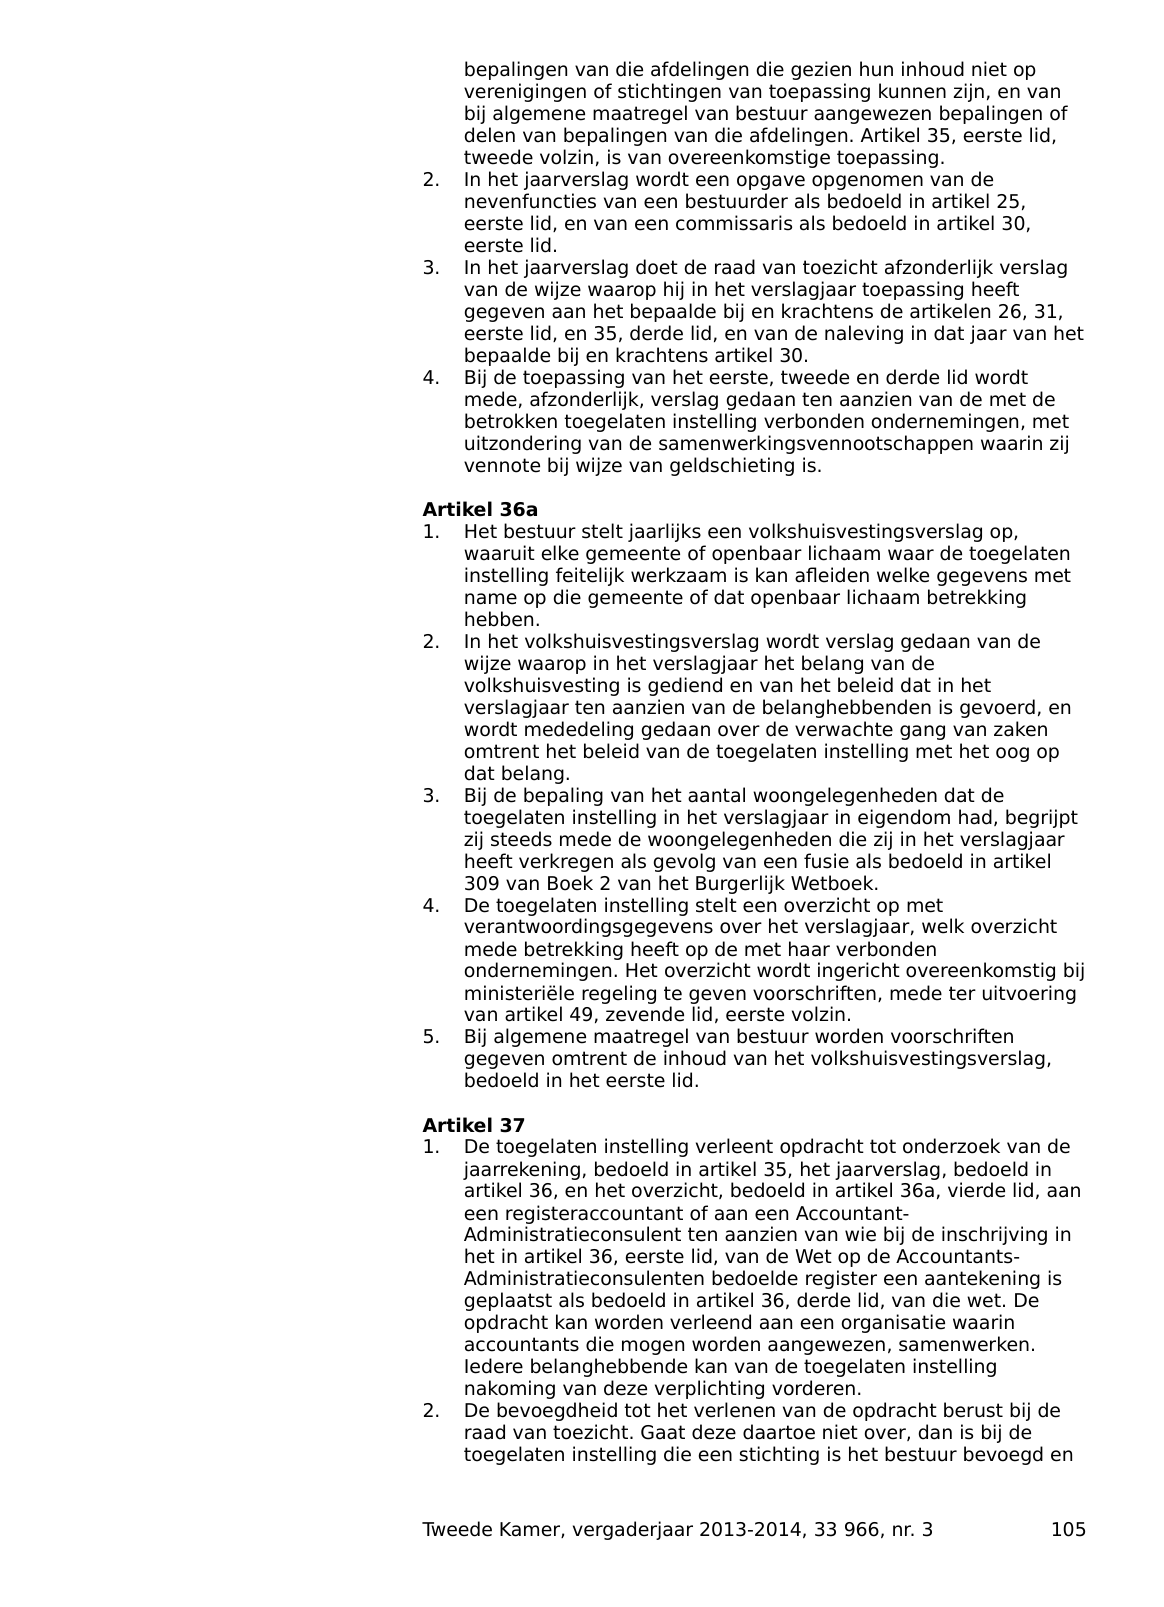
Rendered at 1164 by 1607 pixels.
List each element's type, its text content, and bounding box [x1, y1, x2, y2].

text bepalingen van die afdelingen die gezien hun inhoud niet op verenigingen of stichtingen van toepassing kunnen zijn, en van bij algemene maatregel van bestuur aangewezen bepalingen of delen van bepalingen van die afdelingen. Artikel 35, eerste lid, tweede volzin, is van overeenkomstige toepassing. [422, 59, 1087, 169]
subtitle Artikel 37 [422, 1114, 1087, 1136]
text 4. De toegelaten instelling stelt een overzicht op met verantwoordingsgegevens over het verslagjaar, welk overzicht mede betrekking heeft op de met haar verbonden ondernemingen. Het overzicht wordt ingericht overeenkomstig bij ministeriële regeling te geven voorschriften, mede ter uitvoering van artikel 49, zevende lid, eerste volzin. [422, 894, 1087, 1026]
text 3. Bij de bepaling van het aantal woongelegenheden dat de toegelaten instelling in het verslagjaar in eigendom had, begrijpt zij steeds mede de woongelegenheden die zij in het verslagjaar heeft verkregen als gevolg van een fusie als bedoeld in artikel 309 van Boek 2 van het Burgerlijk Wetboek. [422, 784, 1087, 894]
text 5. Bij algemene maatregel van bestuur worden voorschriften gegeven omtrent de inhoud van het volkshuisvestingsverslag, bedoeld in het eerste lid. [422, 1026, 1087, 1092]
text 4. Bij de toepassing van het eerste, tweede en derde lid wordt mede, afzonderlijk, verslag gedaan ten aanzien van de met de betrokken toegelaten instelling verbonden ondernemingen, met uitzondering van de samenwerkingsvennootschappen waarin zij vennote bij wijze van geldschieting is. [422, 367, 1087, 477]
subtitle Artikel 36a [422, 499, 1087, 521]
text 2. In het jaarverslag wordt een opgave opgenomen van de nevenfuncties van een bestuurder als bedoeld in artikel 25, eerste lid, en van een commissaris als bedoeld in artikel 30, eerste lid. [422, 169, 1087, 257]
text 2. De bevoegdheid tot het verlenen van de opdracht berust bij de raad van toezicht. Gaat deze daartoe niet over, dan is bij de toegelaten instelling die een stichting is het bestuur bevoegd en [422, 1400, 1087, 1466]
text 1. De toegelaten instelling verleent opdracht tot onderzoek van de jaarrekening, bedoeld in artikel 35, het jaarverslag, bedoeld in artikel 36, en het overzicht, bedoeld in artikel 36a, vierde lid, aan een registeraccountant of aan een Accountant-Administratieconsulent ten aanzien van wie bij de inschrijving in het in artikel 36, eerste lid, van de Wet op de Accountants-Administratieconsulenten bedoelde register een aantekening is geplaatst als bedoeld in artikel 36, derde lid, van die wet. De opdracht kan worden verleend aan een organisatie waarin accountants die mogen worden aangewezen, samenwerken. Iedere belanghebbende kan van de toegelaten instelling nakoming van deze verplichting vorderen. [422, 1136, 1087, 1400]
text 2. In het volkshuisvestingsverslag wordt verslag gedaan van de wijze waarop in het verslagjaar het belang van de volkshuisvesting is gediend en van het beleid dat in het verslagjaar ten aanzien van de belanghebbenden is gevoerd, en wordt mededeling gedaan over de verwachte gang van zaken omtrent het beleid van de toegelaten instelling met het oog op dat belang. [422, 631, 1087, 784]
text 3. In het jaarverslag doet de raad van toezicht afzonderlijk verslag van de wijze waarop hij in het verslagjaar toepassing heeft gegeven aan het bepaalde bij en krachtens de artikelen 26, 31, eerste lid, en 35, derde lid, en van de naleving in dat jaar van het bepaalde bij en krachtens artikel 30. [422, 257, 1087, 367]
text 1. Het bestuur stelt jaarlijks een volkshuisvestingsverslag op, waaruit elke gemeente of openbaar lichaam waar de toegelaten instelling feitelijk werkzaam is kan afleiden welke gegevens met name op die gemeente of dat openbaar lichaam betrekking hebben. [422, 521, 1087, 631]
